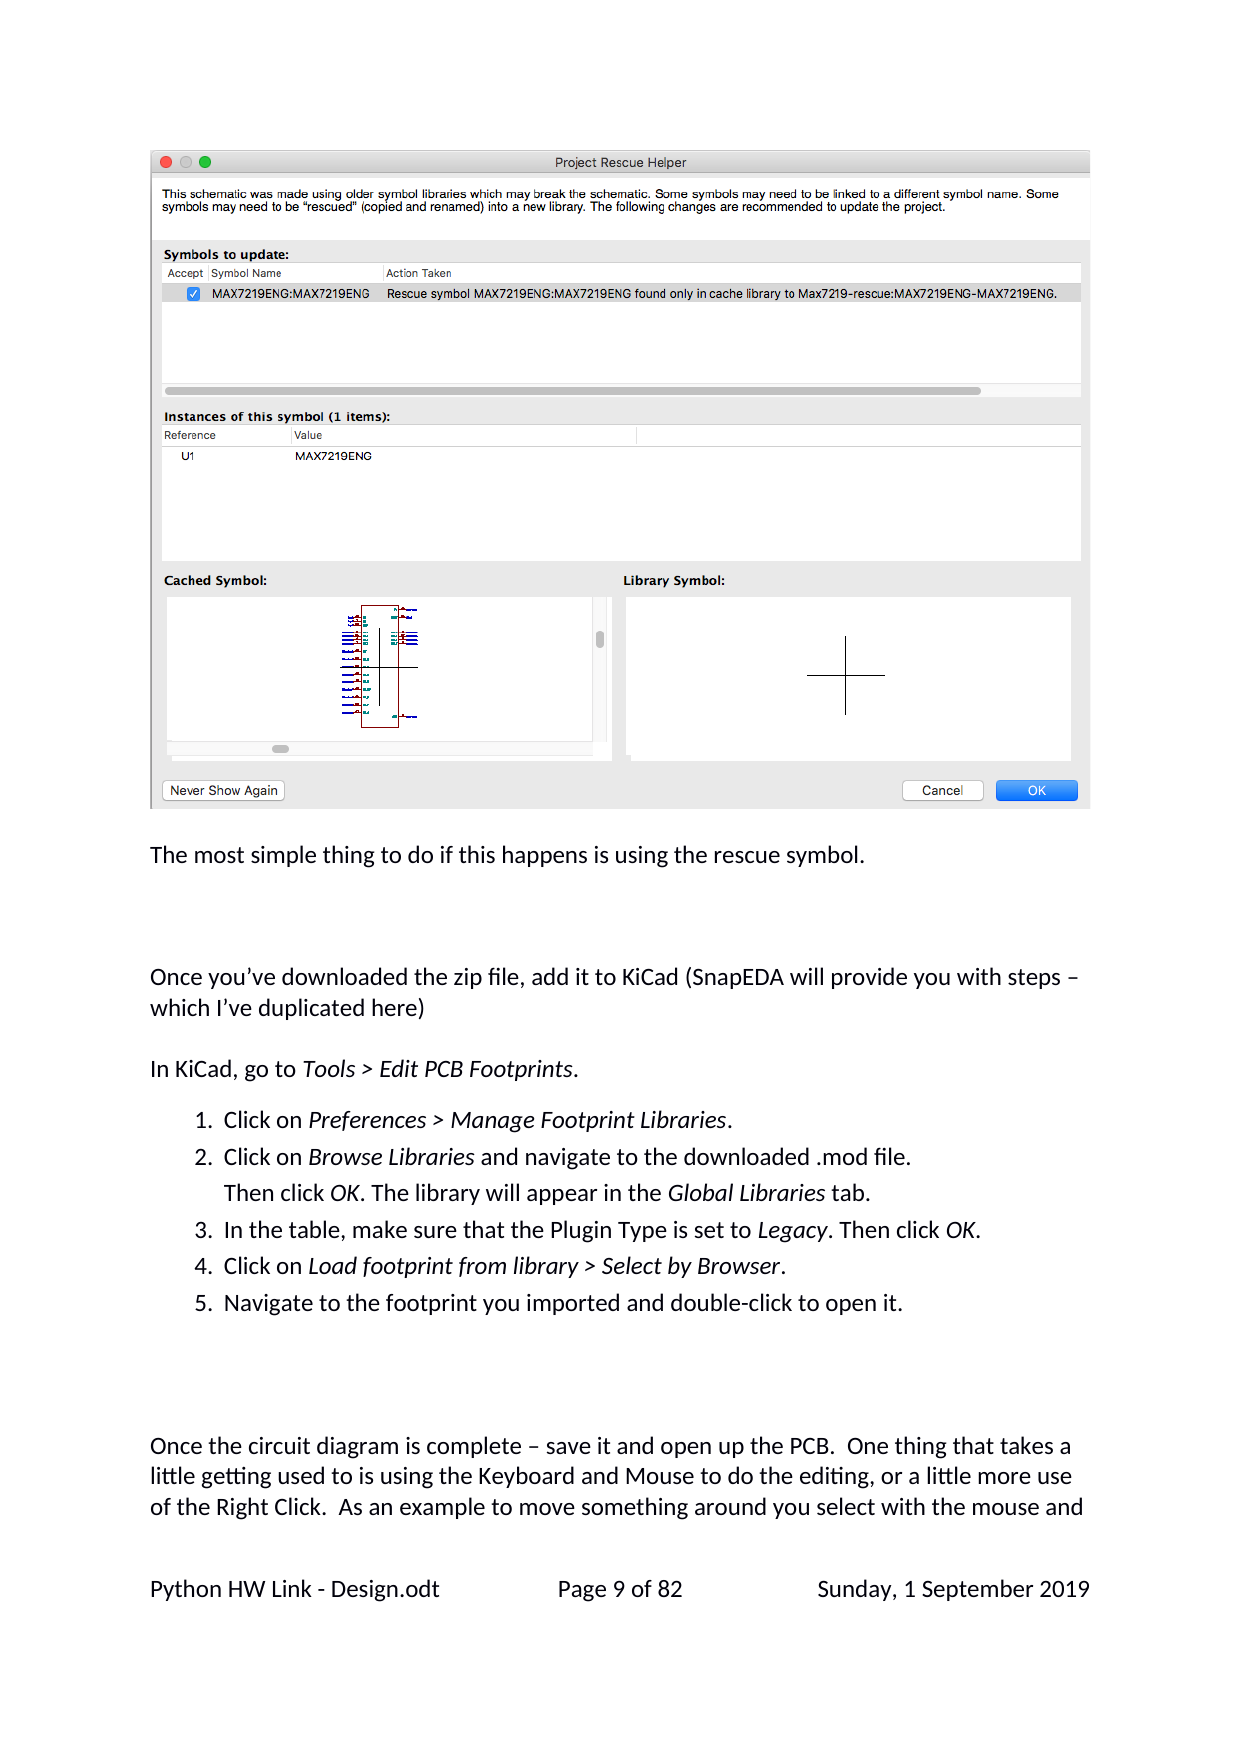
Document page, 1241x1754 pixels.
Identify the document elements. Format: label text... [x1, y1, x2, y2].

list Click on Browse Libraries and navigate to the downloaded .mod file. Then click OK. The library will appear in the Global Libraries tab. [194, 1141, 1090, 1208]
list Navigate to the footprint you imported and double-click to open it. [194, 1287, 1090, 1318]
text In KiCad, go to Tools > Edit PCB Footprints. [150, 1053, 1090, 1084]
list Click on Preferences > Manage Footprint Libraries. [194, 1104, 1090, 1135]
text The most simple thing to do if this happens is using the rescue symbol. [150, 839, 1090, 870]
text Once the circuit diagram is complete – save it and open up the PCB. One thing that takes a little getting used to is using the Keyboard and Mouse to do the editing, or a little more use of the Right Click. As an example to move something around you select with the mouse and [150, 1430, 1090, 1521]
text Once you’ve downloaded the zip file, add it to KiCad (SnapEDA will provide you with steps – which I’ve duplicated here) [150, 962, 1090, 1023]
list Click on Load footprint from library > Select by Browser. [194, 1251, 1090, 1281]
picture [150, 150, 1091, 809]
list In the table, make sure that the Plugin Type is set to Legacy. Then click OK. [194, 1214, 1090, 1244]
